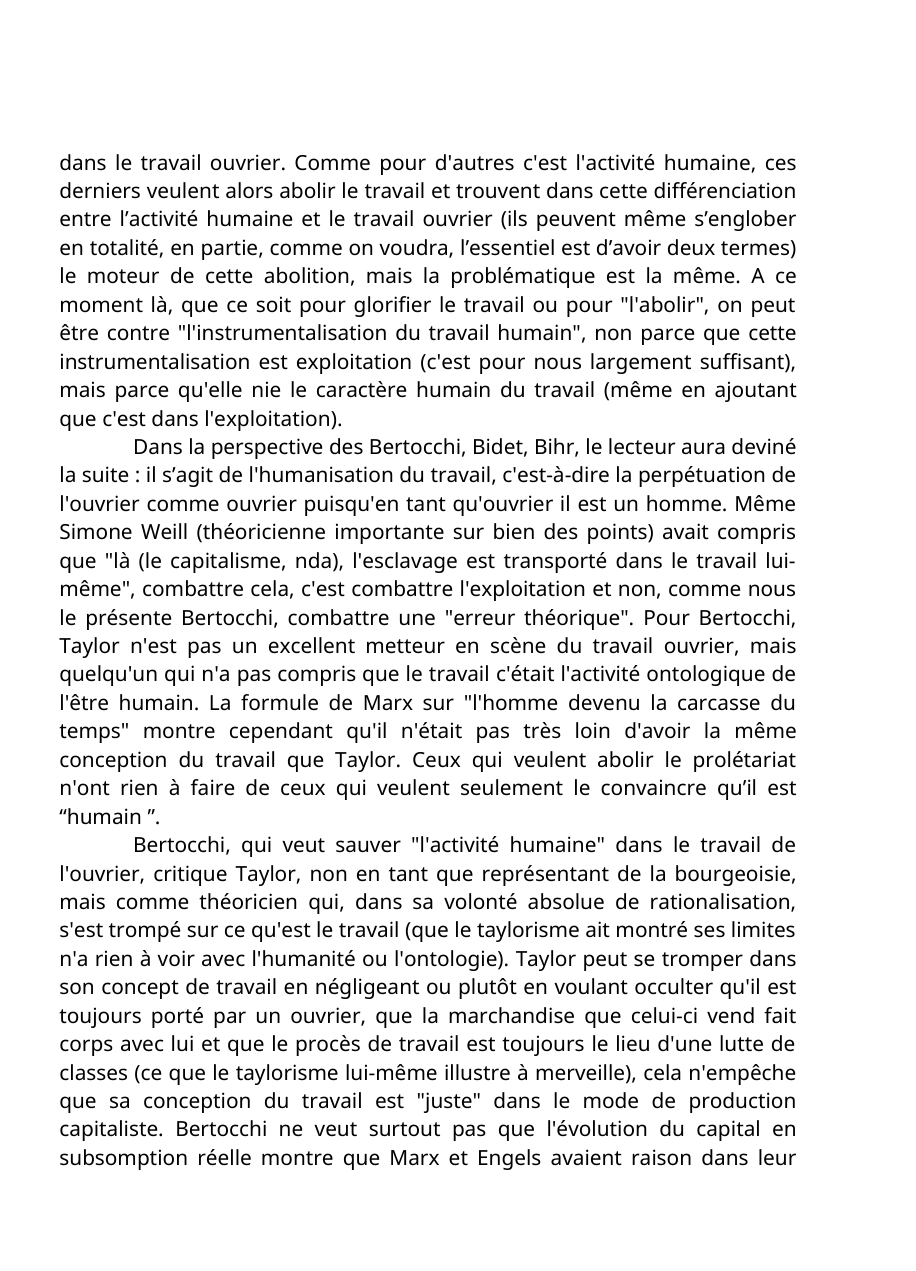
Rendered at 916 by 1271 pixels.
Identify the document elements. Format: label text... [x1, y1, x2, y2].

text Bertocchi, qui veut sauver "l'activité humaine" dans le travail de l'ouvrier, critique Taylor, non en tant que représentant de la bourgeoisie, mais comme théoricien qui, dans sa volonté absolue de rationalisation, s'est trompé sur ce qu'est le travail (que le taylorisme ait montré ses limites n'a rien à voir avec l'humanité ou l'ontologie). Taylor peut se tromper dans son concept de travail en négligeant ou plutôt en voulant occulter qu'il est toujours porté par un ouvrier, que la marchandise que celui-ci vend fait corps avec lui et que le procès de travail est toujours le lieu d'une lutte de classes (ce que le taylorisme lui-même illustre à merveille), cela n'empêche que sa conception du travail est "juste" dans le mode de production capitaliste. Bertocchi ne veut surtout pas que l'évolution du capital en subsomption réelle montre que Marx et Engels avaient raison dans leur [59, 830, 797, 1171]
text dans le travail ouvrier. Comme pour d'autres c'est l'activité humaine, ces derniers veulent alors abolir le travail et trouvent dans cette différenciation entre l’activité humaine et le travail ouvrier (ils peuvent même s’englober en totalité, en partie, comme on voudra, l’essentiel est d’avoir deux termes) le moteur de cette abolition, mais la problématique est la même. A ce moment là, que ce soit pour glorifier le travail ou pour "l'abolir", on peut être contre "l'instrumentalisation du travail humain", non parce que cette instrumentalisation est exploitation (c'est pour nous largement suffisant), mais parce qu'elle nie le caractère humain du travail (même en ajoutant que c'est dans l'exploitation). [59, 148, 797, 432]
text Dans la perspective des Bertocchi, Bidet, Bihr, le lecteur aura deviné la suite : il s’agit de l'humanisation du travail, c'est-à-dire la perpétuation de l'ouvrier comme ouvrier puisqu'en tant qu'ouvrier il est un homme. Même Simone Weill (théoricienne importante sur bien des points) avait compris que "là (le capitalisme, nda), l'esclavage est transporté dans le travail lui-même", combattre cela, c'est combattre l'exploitation et non, comme nous le présente Bertocchi, combattre une "erreur théorique". Pour Bertocchi, Taylor n'est pas un excellent metteur en scène du travail ouvrier, mais quelqu'un qui n'a pas compris que le travail c'était l'activité ontologique de l'être humain. La formule de Marx sur "l'homme devenu la carcasse du temps" montre cependant qu'il n'était pas très loin d'avoir la même conception du travail que Taylor. Ceux qui veulent abolir le prolétariat n'ont rien à faire de ceux qui veulent seulement le convaincre qu’il est “humain ”. [59, 432, 797, 830]
